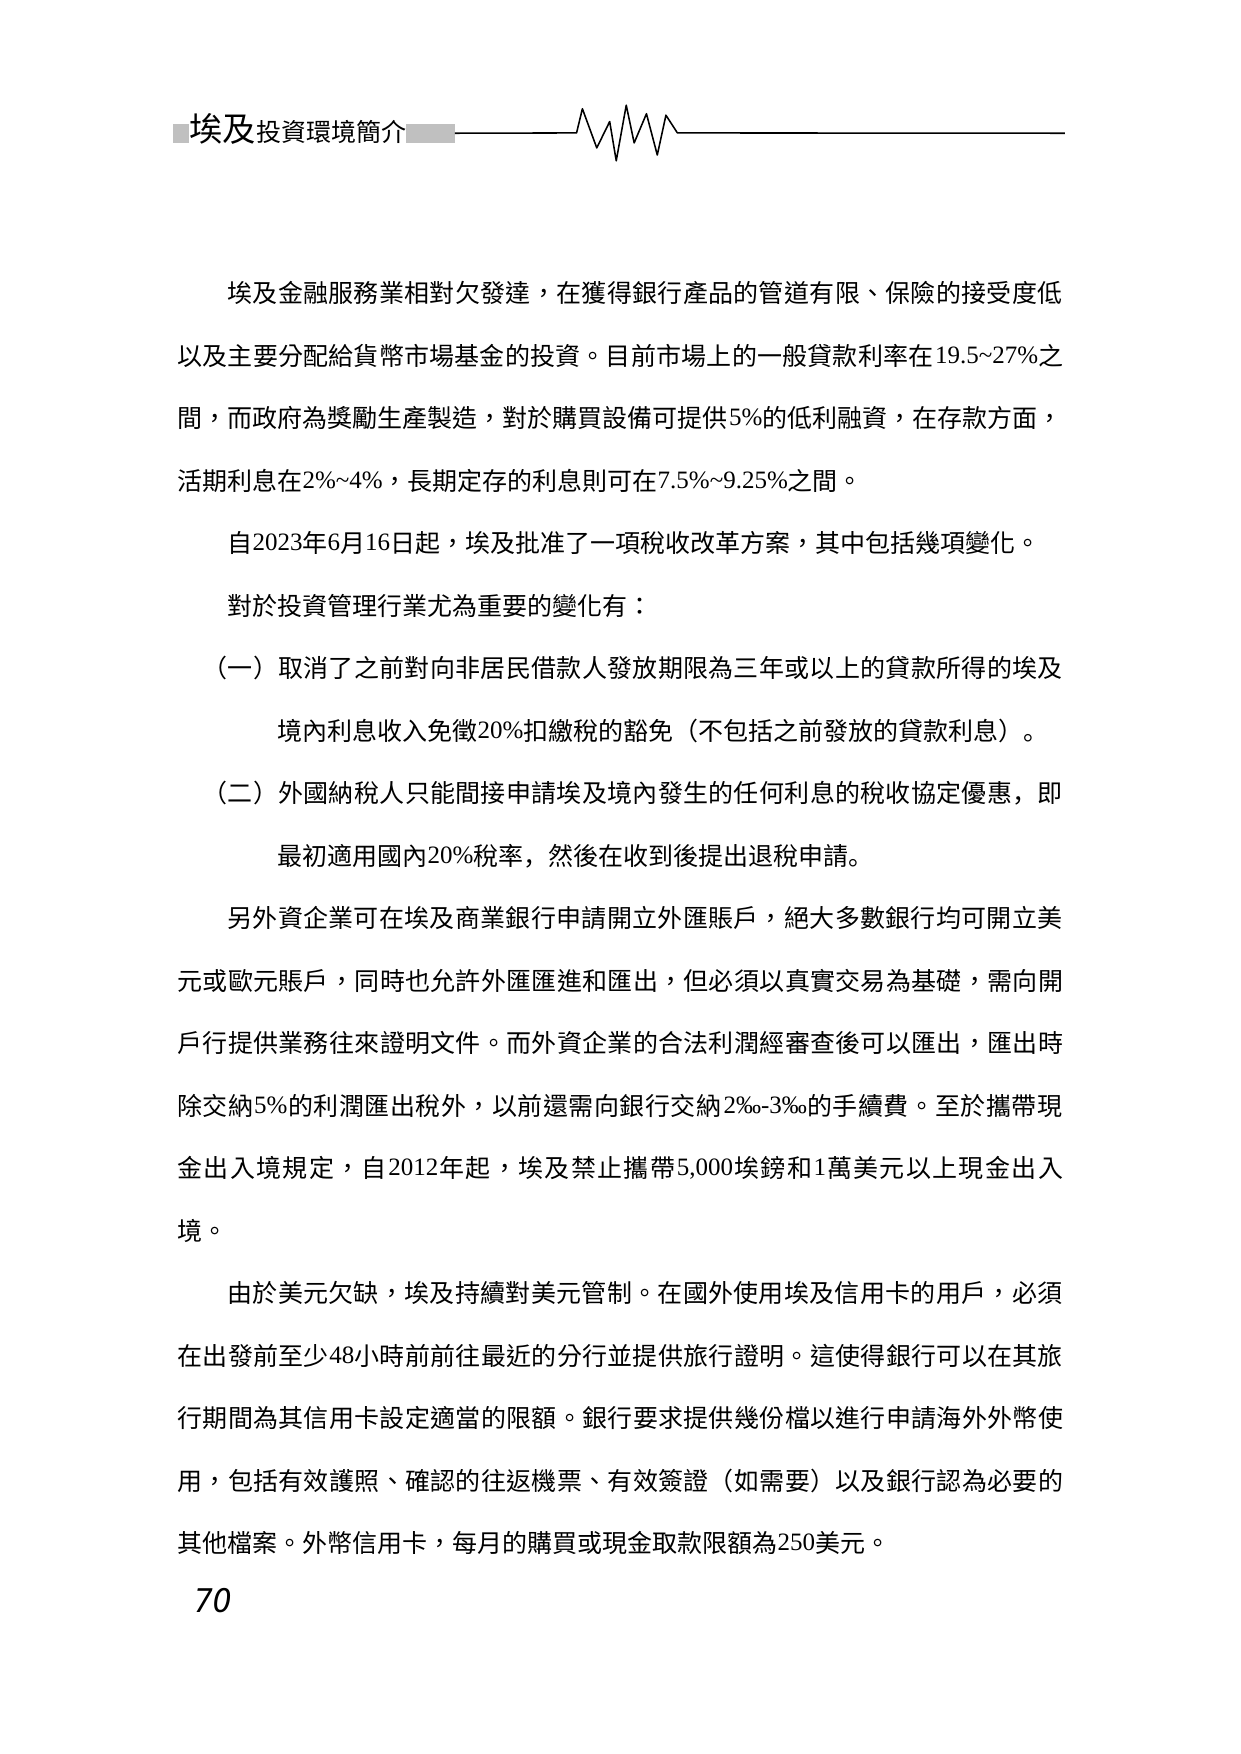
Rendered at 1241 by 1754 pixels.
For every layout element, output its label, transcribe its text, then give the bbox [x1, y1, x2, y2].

text （二）外國納稅人只能間接申請埃及境內發生的任何利息的稅收協定優惠，即最初適用國內20%稅率，然後在收到後提出退稅申請。 [202, 750, 1063, 875]
text 由於美元欠缺，埃及持續對美元管制。在國外使用埃及信用卡的用戶，必須在出發前至少48小時前前往最近的分行並提供旅行證明。這使得銀行可以在其旅行期間為其信用卡設定適當的限額。銀行要求提供幾份檔以進行申請海外外幣使用，包括有效護照、確認的往返機票、有效簽證（如需要）以及銀行認為必要的其他檔案。外幣信用卡，每月的購買或現金取款限額為250美元。 [177, 1250, 1063, 1563]
text 對於投資管理行業尤為重要的變化有： [177, 563, 1063, 625]
text 自2023年6月16日起，埃及批准了一項稅收改革方案，其中包括幾項變化。 [177, 500, 1063, 563]
text （一）取消了之前對向非居民借款人發放期限為三年或以上的貸款所得的埃及境內利息收入免徵20%扣繳稅的豁免（不包括之前發放的貸款利息）。 [202, 625, 1063, 750]
text 另外資企業可在埃及商業銀行申請開立外匯賬戶，絕大多數銀行均可開立美元或歐元賬戶，同時也允許外匯匯進和匯出，但必須以真實交易為基礎，需向開戶行提供業務往來證明文件。而外資企業的合法利潤經審查後可以匯出，匯出時除交納5%的利潤匯出稅外，以前還需向銀行交納2‰-3‰的手續費。至於攜帶現金出入境規定，自2012年起，埃及禁止攜帶5,000埃鎊和1萬美元以上現金出入境。 [177, 875, 1063, 1250]
text 埃及金融服務業相對欠發達，在獲得銀行產品的管道有限、保險的接受度低以及主要分配給貨幣市場基金的投資。目前市場上的一般貸款利率在19.5~27%之間，而政府為獎勵生產製造，對於購買設備可提供5%的低利融資，在存款方面，活期利息在2%~4%，長期定存的利息則可在7.5%~9.25%之間。 [177, 250, 1063, 500]
